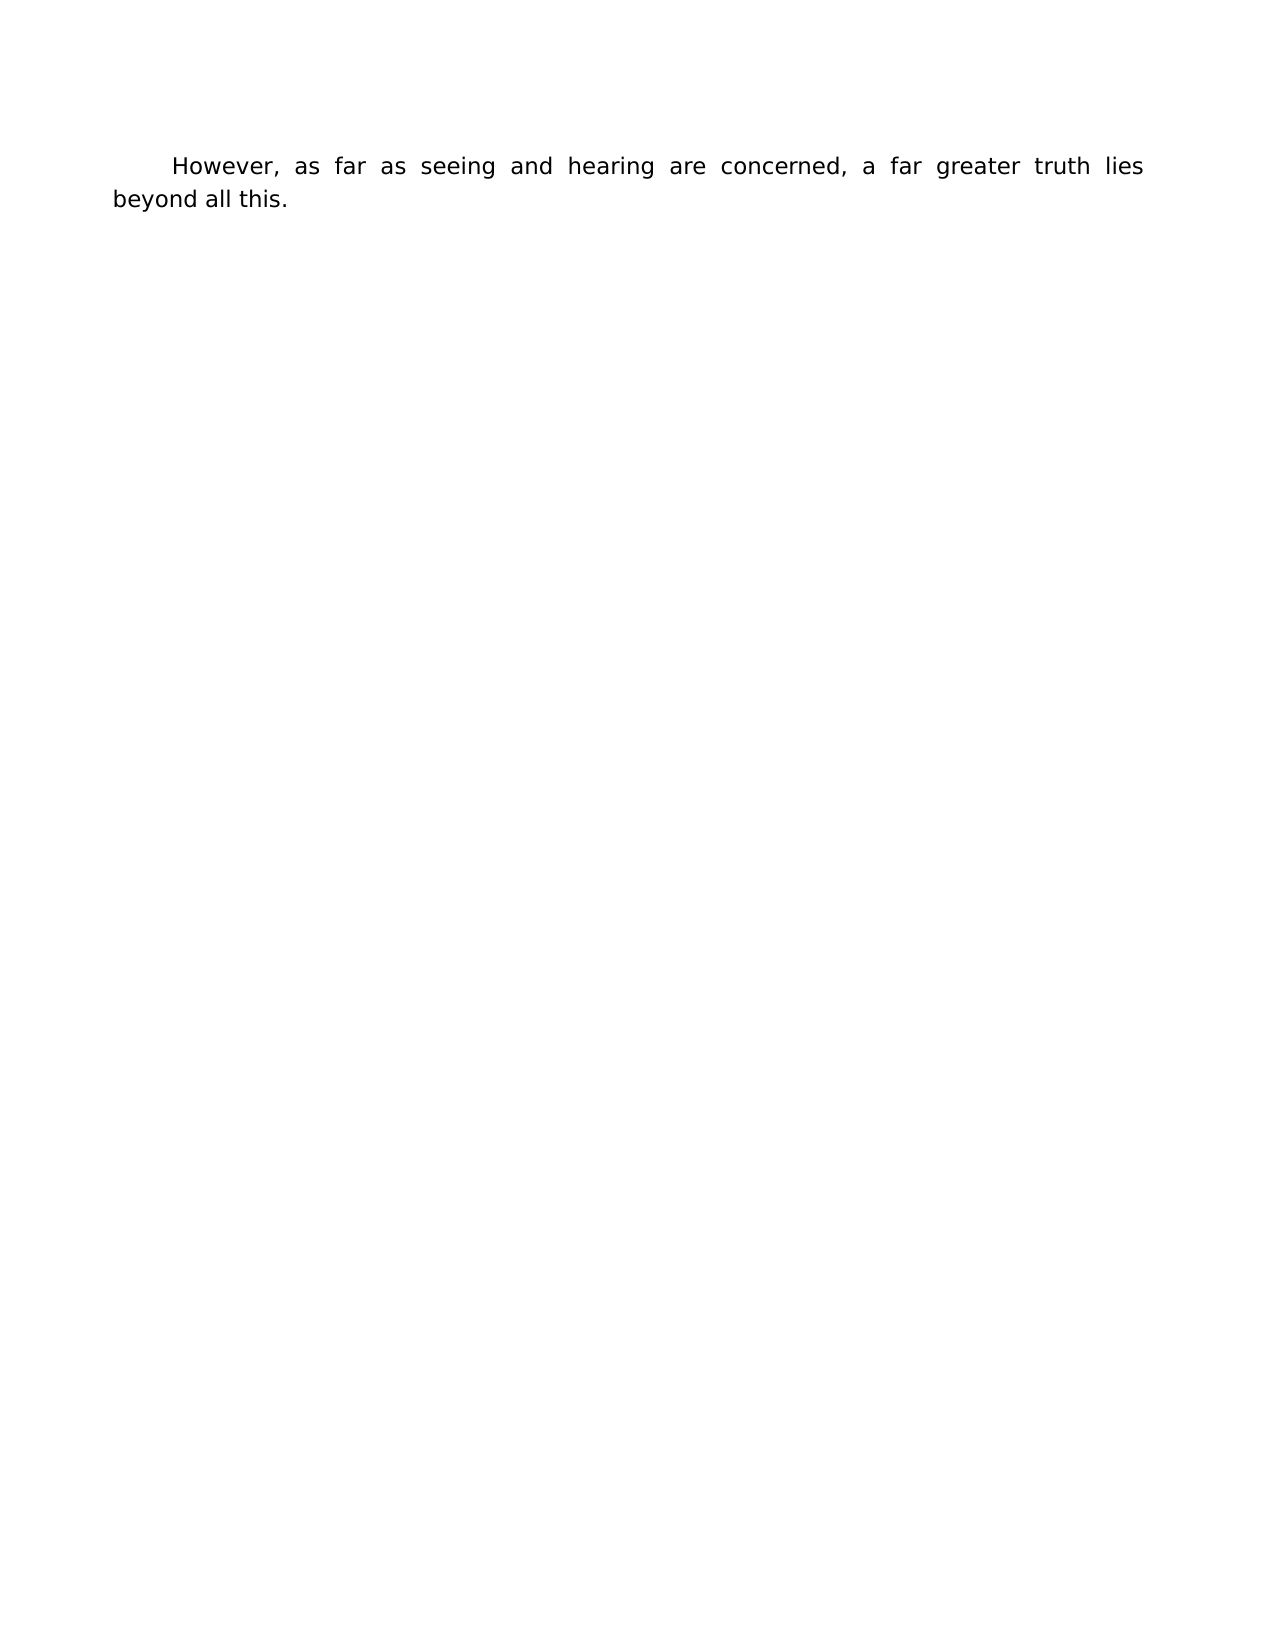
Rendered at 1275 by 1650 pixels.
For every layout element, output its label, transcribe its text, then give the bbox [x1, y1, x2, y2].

text However, as far as seeing and hearing are concerned, a far greater truth lies beyond all this. [112, 148, 1145, 214]
